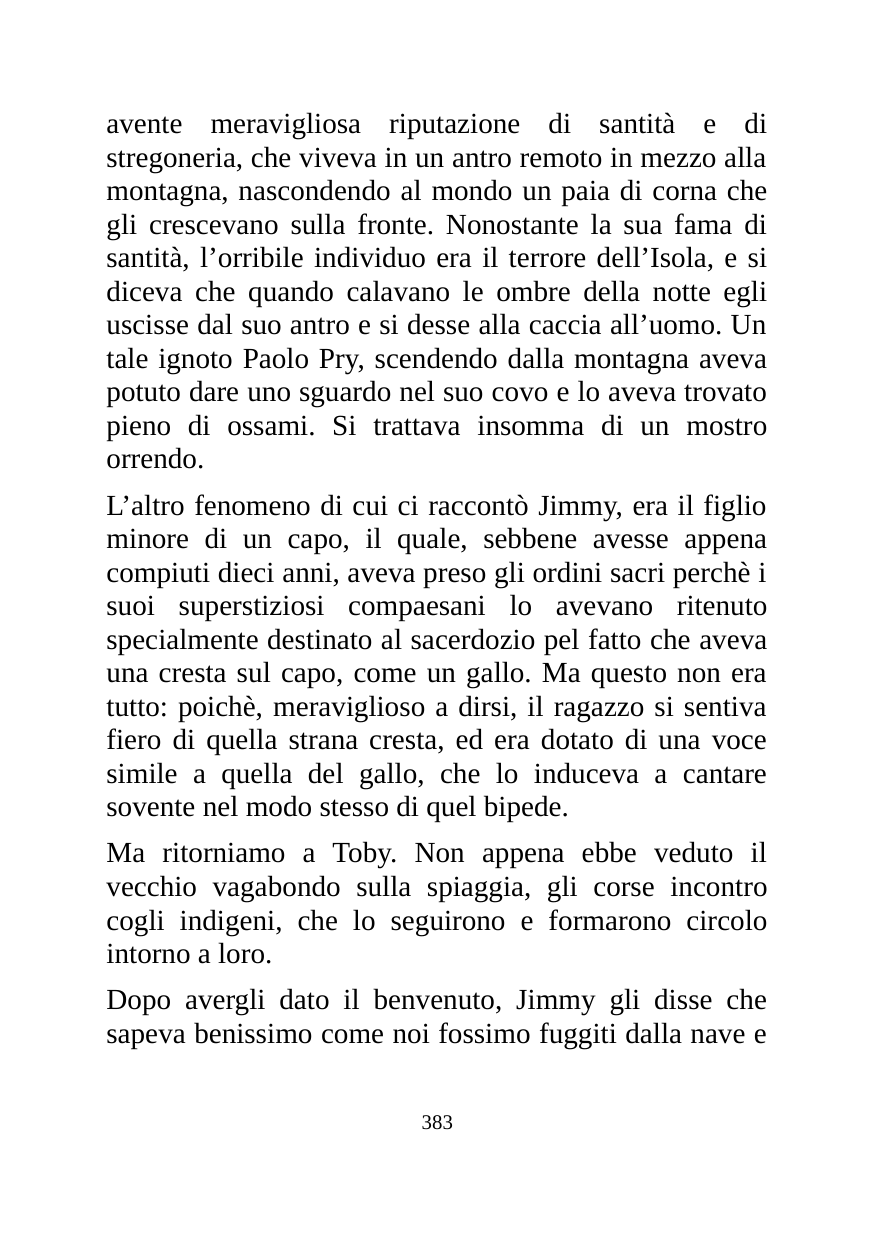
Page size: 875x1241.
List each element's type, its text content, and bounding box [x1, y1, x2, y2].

text Dopo avergli dato il benvenuto, Jimmy gli disse che sapeva benissimo come noi fossimo fuggiti dalla nave e [106, 982, 768, 1049]
text Ma ritorniamo a Toby. Non appena ebbe veduto il vecchio vagabondo sulla spiaggia, gli corse incontro cogli indigeni, che lo seguirono e formarono circolo intorno a loro. [106, 836, 768, 970]
text L’altro fenomeno di cui ci raccontò Jimmy, era il figlio minore di un capo, il quale, sebbene avesse appena compiuti dieci anni, aveva preso gli ordini sacri perchè i suoi superstiziosi compaesani lo avevano ritenuto specialmente destinato al sacerdozio pel fatto che aveva una cresta sul capo, come un gallo. Ma questo non era tutto: poichè, meraviglioso a dirsi, il ragazzo si sentiva fiero di quella strana cresta, ed era dotato di una voce simile a quella del gallo, che lo induceva a cantare sovente nel modo stesso di quel bipede. [106, 488, 768, 823]
text avente meravigliosa riputazione di santità e di stregoneria, che viveva in un antro remoto in mezzo alla montagna, nascondendo al mondo un paia di corna che gli crescevano sulla fronte. Nonostante la sua fama di santità, l’orribile individuo era il terrore dell’Isola, e si diceva che quando calavano le ombre della notte egli uscisse dal suo antro e si desse alla caccia all’uomo. Un tale ignoto Paolo Pry, scendendo dalla montagna aveva potuto dare uno sguardo nel suo covo e lo aveva trovato pieno di ossami. Si trattava insomma di un mostro orrendo. [106, 106, 768, 475]
